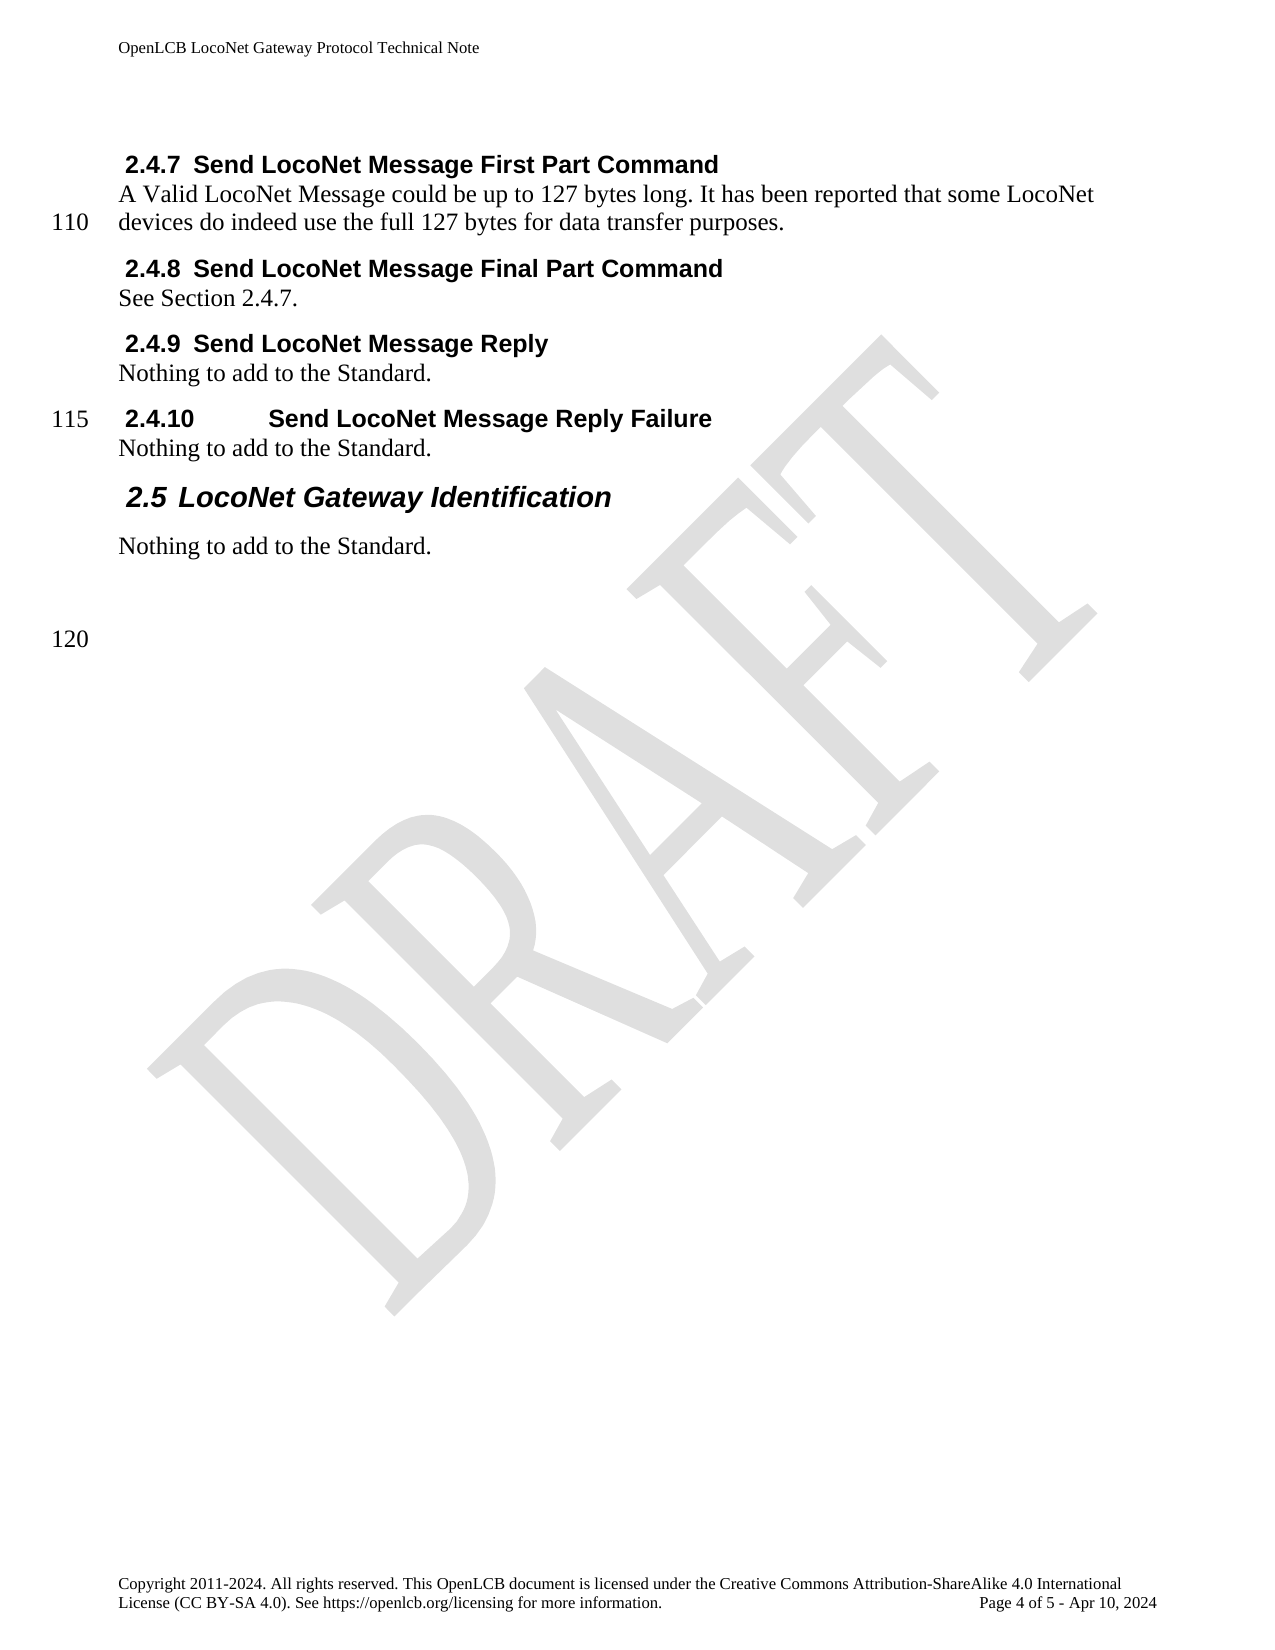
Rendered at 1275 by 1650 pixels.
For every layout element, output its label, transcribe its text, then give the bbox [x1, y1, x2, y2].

subtitle Send LocoNet Message Reply [118, 329, 1157, 358]
text Nothing to add to the Standard. [118, 433, 781, 462]
subtitle [786, 479, 905, 513]
text Nothing to add to the Standard. [118, 358, 856, 387]
subtitle Send LocoNet Message First Part Command [118, 150, 1157, 179]
subtitle [844, 404, 1157, 433]
text [864, 366, 915, 387]
subtitle Send LocoNet Message Reply Failure [118, 404, 810, 433]
text [906, 358, 1157, 387]
subtitle [741, 479, 796, 513]
text [969, 531, 1157, 559]
text [691, 531, 951, 559]
subtitle LocoNet Gateway Identification [118, 479, 735, 513]
subtitle Send LocoNet Message Final Part Command [118, 254, 1157, 283]
text Nothing to add to the Standard. [118, 531, 683, 559]
subtitle [917, 479, 1157, 513]
text [790, 433, 854, 462]
text A Valid LocoNet Message could be up to 127 bytes long. It has been reported that some LocoNet devices do indeed use the full 127 bytes for data transfer purposes. [118, 179, 1157, 236]
text [871, 433, 1157, 462]
text See Section 2.4.7. [118, 283, 1157, 311]
